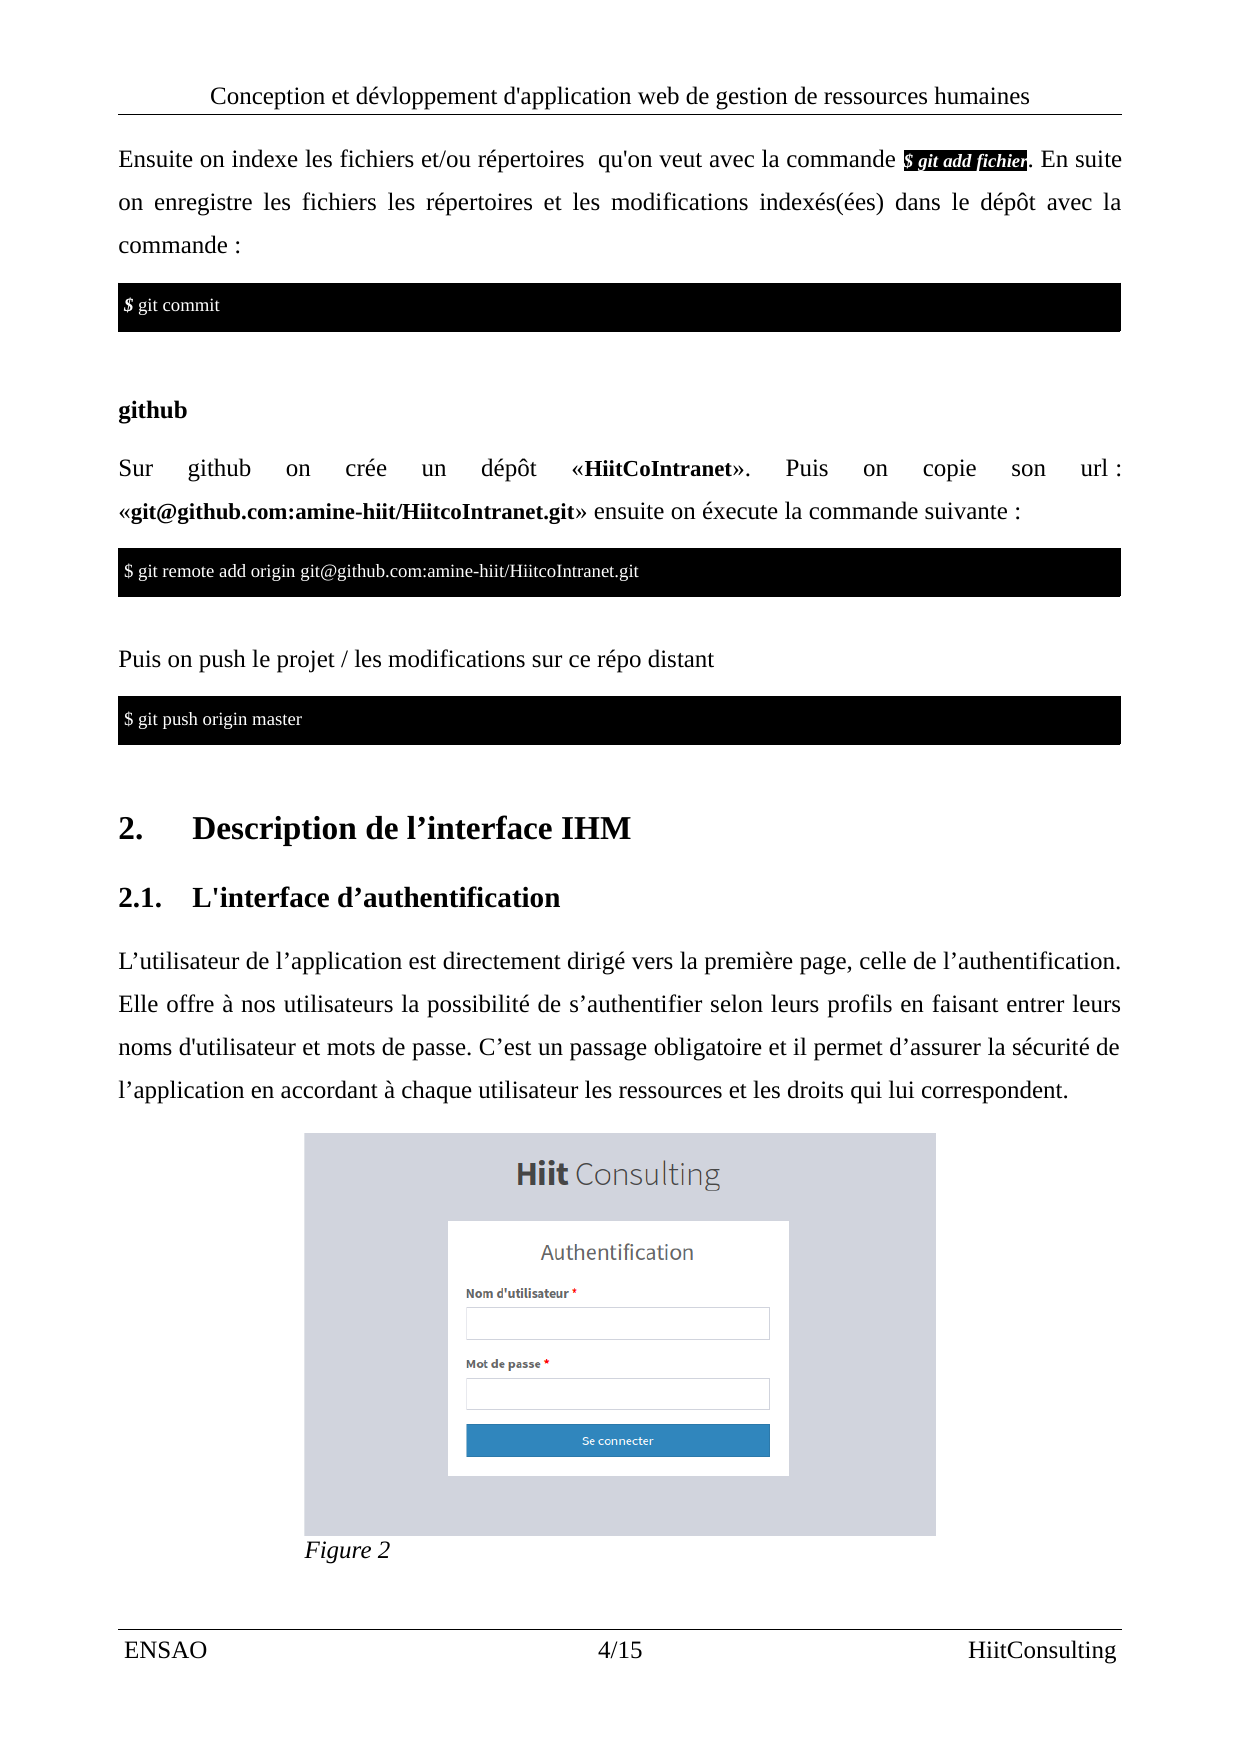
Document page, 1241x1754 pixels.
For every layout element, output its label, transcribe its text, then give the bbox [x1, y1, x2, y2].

table_header $ git remote add origin git@github.com:amine-hiit/HiitcoIntranet.git [119, 549, 1120, 596]
text github [118, 395, 1122, 423]
text Figure 2 [304, 1536, 936, 1564]
table_header $ git push origin master [119, 697, 1120, 744]
text Ensuite on indexe les fichiers et/ou répertoires qu'on veut avec la commande $ git add fichier. En suite on enregistre les fichiers les répertoires et les modifications indexés(ées) dans le dépôt avec la commande : [118, 144, 1122, 259]
text 2. Description de l’interface IHM [118, 808, 1122, 846]
text Puis on push le projet / les modifications sur ce répo distant [118, 644, 1122, 672]
text 2.1. L'interface d’authentification [118, 881, 1122, 914]
picture [304, 1133, 936, 1536]
text L’utilisateur de l’application est directement dirigé vers la première page, celle de l’authentification. Elle offre à nos utilisateurs la possibilité de s’authentifier selon leurs profils en faisant entrer leurs noms d'utilisateur et mots de passe. C’est un passage obligatoire et il permet d’assurer la sécurité de l’application en accordant à chaque utilisateur les ressources et les droits qui lui correspondent. [118, 946, 1122, 1104]
table_header $ git commit [119, 284, 1120, 331]
text Sur github on crée un dépôt «HiitCoIntranet». Puis on copie son url : «git@github.com:amine-hiit/HiitcoIntranet.git» ensuite on éxecute la commande suivante : [118, 453, 1122, 525]
